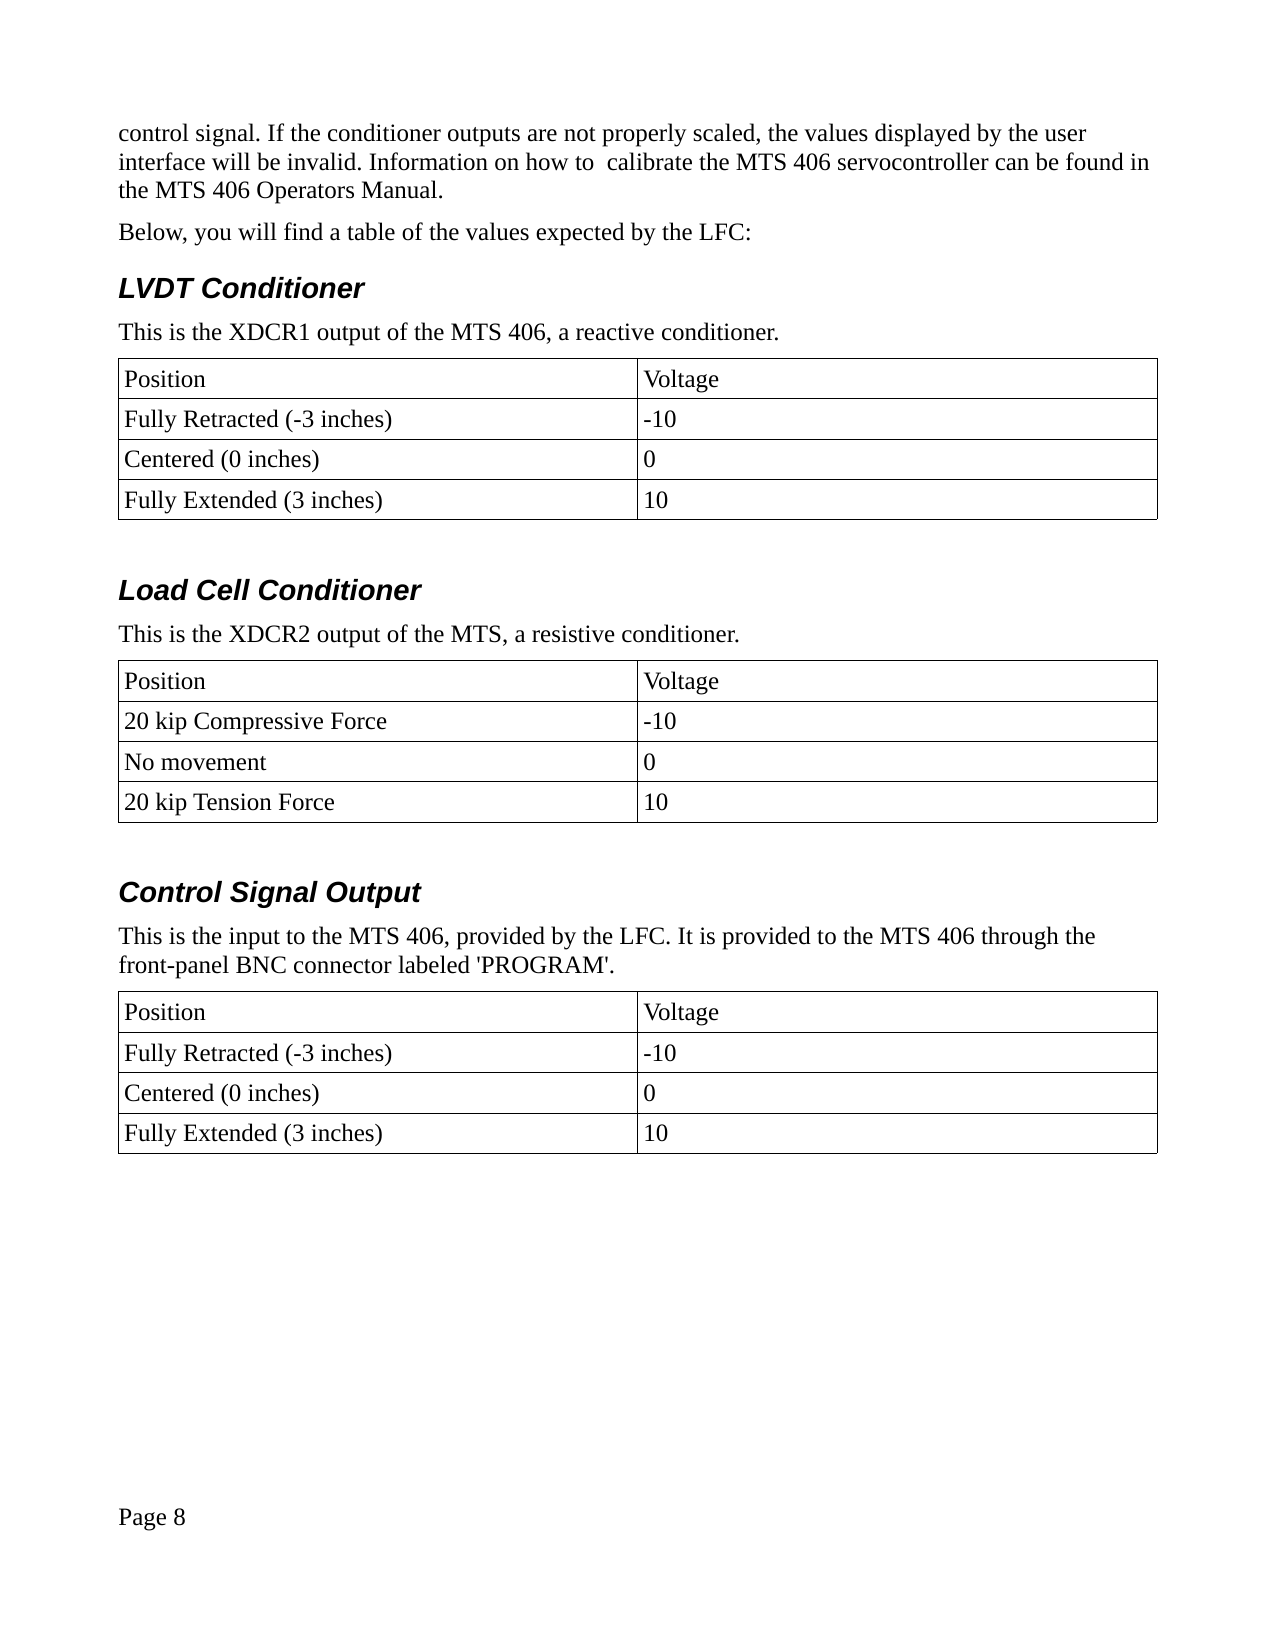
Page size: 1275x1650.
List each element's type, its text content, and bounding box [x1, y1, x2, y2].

table_header Position [119, 359, 637, 398]
table_header Voltage [638, 661, 1157, 701]
table_cell Fully Retracted (-3 inches) [119, 399, 637, 438]
table_cell 10 [638, 480, 1157, 519]
table_cell -10 [638, 702, 1157, 741]
table_header Position [119, 661, 637, 701]
table_cell -10 [638, 399, 1157, 438]
table_cell 10 [638, 782, 1157, 822]
text Below, you will find a table of the values expected by the LFC: [118, 217, 1157, 246]
table_cell -10 [638, 1033, 1157, 1072]
table_cell 10 [638, 1114, 1157, 1153]
subtitle LVDT Conditioner [118, 271, 1157, 304]
table_cell Fully Retracted (-3 inches) [119, 1033, 637, 1072]
table_cell Centered (0 inches) [119, 440, 637, 479]
table_cell Fully Extended (3 inches) [119, 480, 637, 519]
text control signal. If the conditioner outputs are not properly scaled, the values displayed by the user interface will be invalid. Information on how to calibrate the MTS 406 servocontroller can be found in the MTS 406 Operators Manual. [118, 118, 1157, 204]
text This is the XDCR1 output of the MTS 406, a reactive conditioner. [118, 317, 1157, 345]
text This is the input to the MTS 406, provided by the LFC. It is provided to the MTS 406 through the front-panel BNC connector labeled 'PROGRAM'. [118, 921, 1157, 979]
table_header Position [119, 992, 637, 1032]
table_cell Fully Extended (3 inches) [119, 1114, 637, 1153]
table_cell 0 [638, 1073, 1157, 1112]
table_cell 0 [638, 440, 1157, 479]
subtitle Load Cell Conditioner [118, 573, 1157, 607]
table_cell 0 [638, 742, 1157, 781]
table_cell No movement [119, 742, 637, 781]
subtitle Control Signal Output [118, 875, 1157, 909]
table_header Voltage [638, 992, 1157, 1032]
table_cell Centered (0 inches) [119, 1073, 637, 1112]
text This is the XDCR2 output of the MTS, a resistive conditioner. [118, 619, 1157, 648]
table_cell 20 kip Tension Force [119, 782, 637, 822]
table_cell 20 kip Compressive Force [119, 702, 637, 741]
table_header Voltage [638, 359, 1157, 398]
